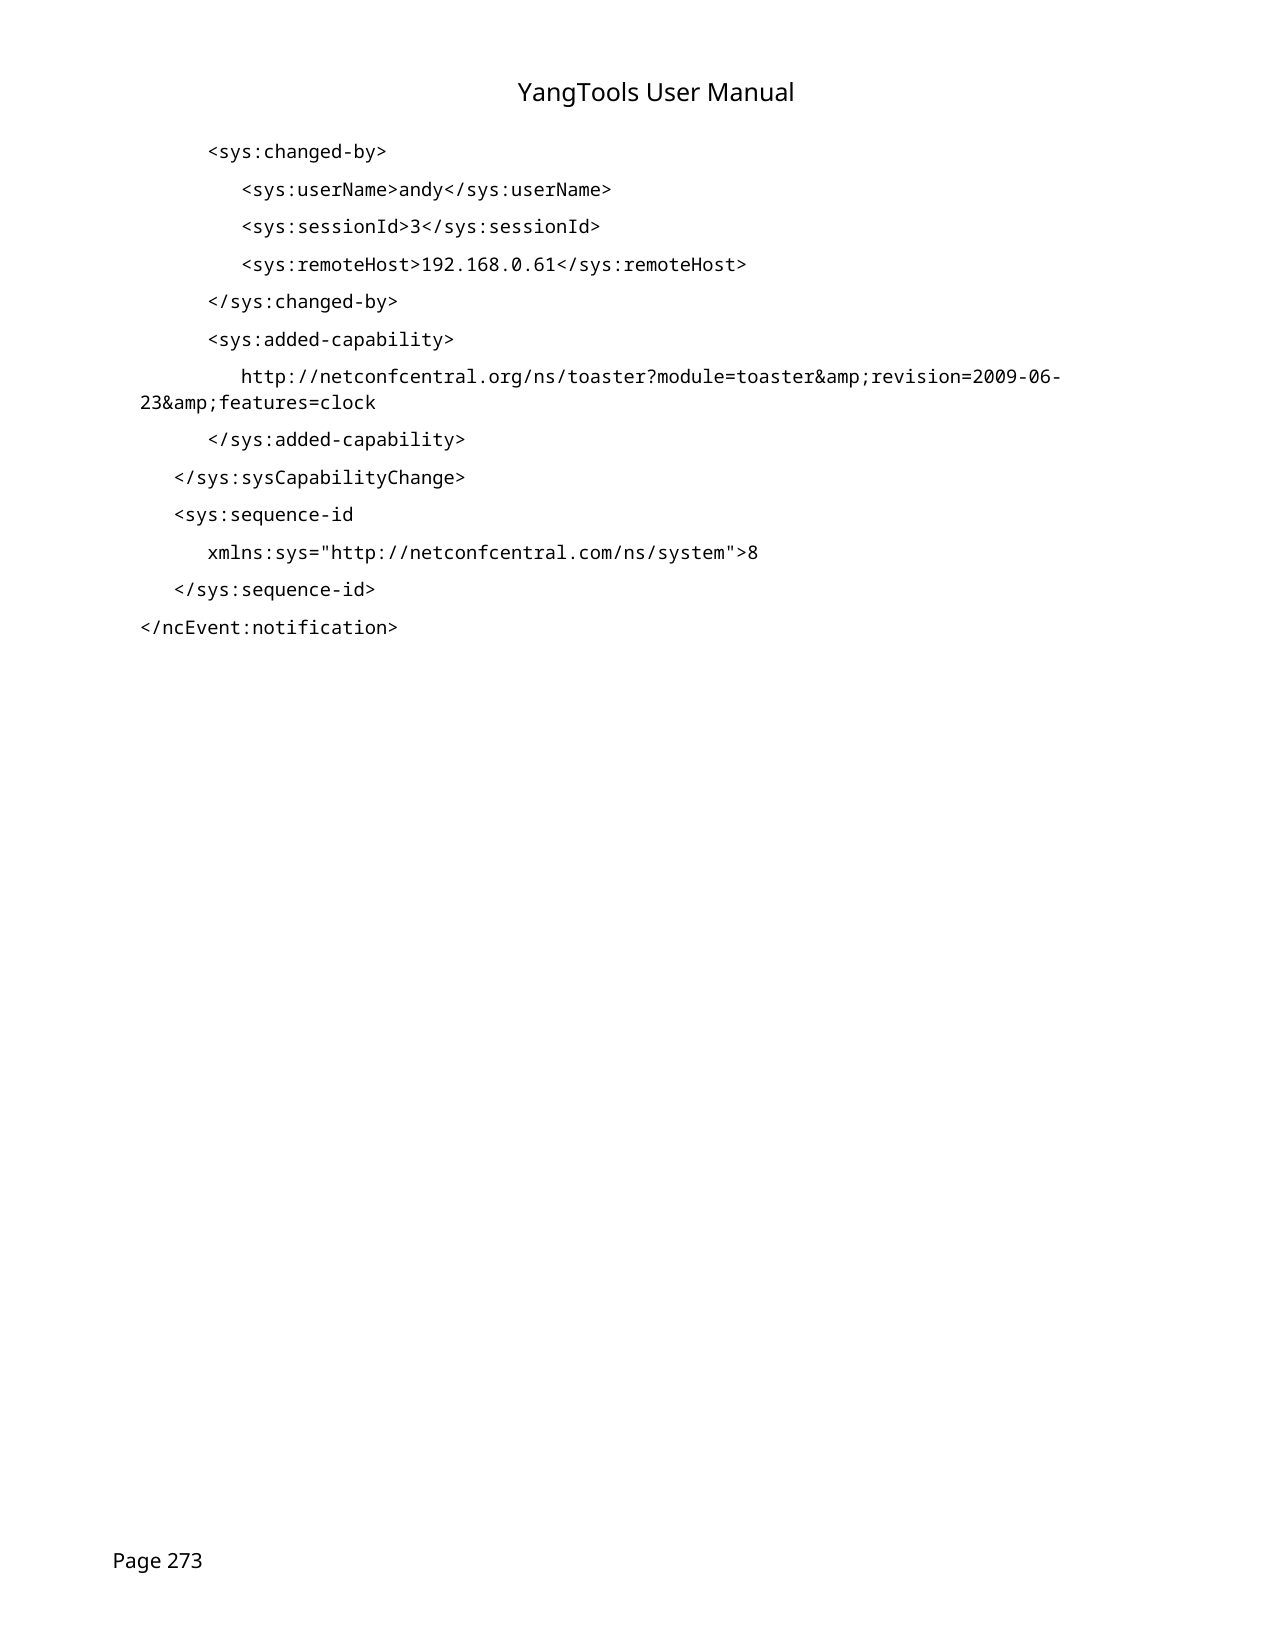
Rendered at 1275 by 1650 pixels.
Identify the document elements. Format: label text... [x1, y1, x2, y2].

text <sys:remoteHost>192.168.0.61</sys:remoteHost> [139, 251, 1200, 277]
text </sys:sequence-id> [139, 577, 1200, 602]
text xmlns:sys="http://netconfcentral.com/ns/system">8 [139, 539, 1200, 564]
text </sys:added-capability> [139, 427, 1200, 452]
text </sys:changed-by> [139, 288, 1200, 314]
text <sys:changed-by> [139, 138, 1200, 164]
text <sys:sessionId>3</sys:sessionId> [139, 213, 1200, 239]
text <sys:sequence-id [139, 502, 1200, 527]
text http://netconfcentral.org/ns/toaster?module=toaster&amp;revision=2009-06-23&amp;features=clock [139, 363, 1200, 414]
text <sys:userName>andy</sys:userName> [139, 176, 1200, 202]
text </ncEvent:notification> [139, 614, 1200, 639]
text <sys:added-capability> [139, 326, 1200, 352]
text </sys:sysCapabilityChange> [139, 464, 1200, 489]
